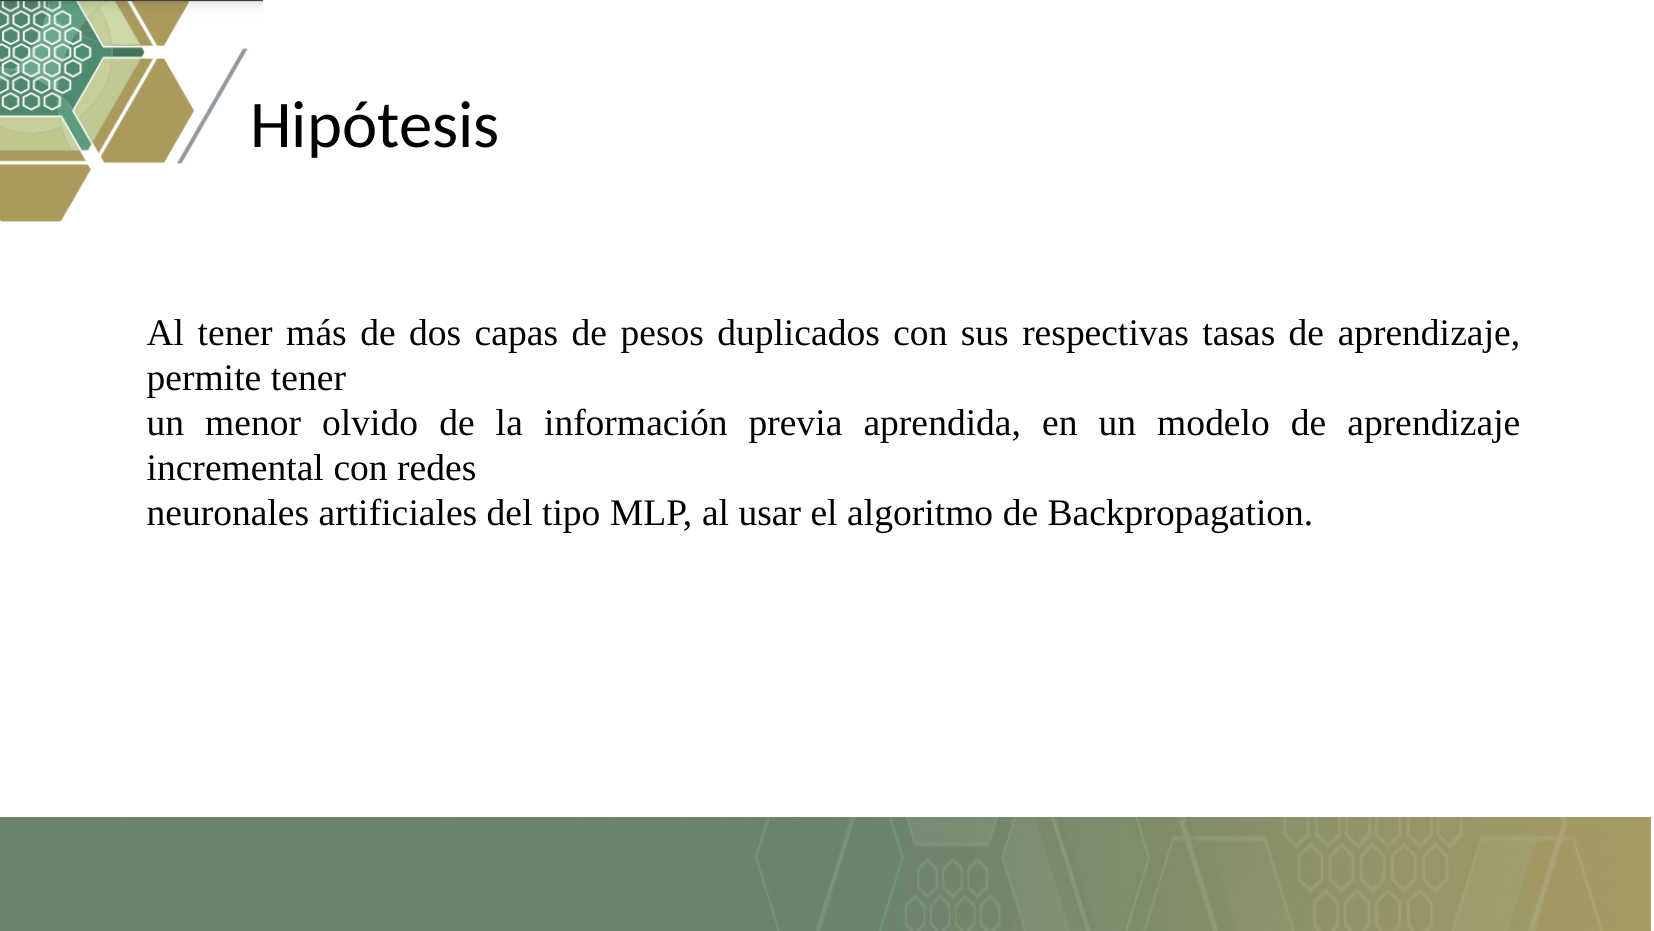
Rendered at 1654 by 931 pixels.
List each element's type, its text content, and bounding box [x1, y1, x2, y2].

picture [0, 0, 263, 244]
text_box Al tener más de dos capas de pesos duplicados con sus respectivas tasas de aprendizaje, permite tener un menor olvido de la información previa aprendida, en un modelo de aprendizaje incremental con redes neuronales artificiales del tipo MLP, al usar el algoritmo de Backpropagation. [131, 299, 1538, 541]
text_box Hipótesis [235, 75, 1238, 187]
picture [0, 817, 1651, 931]
